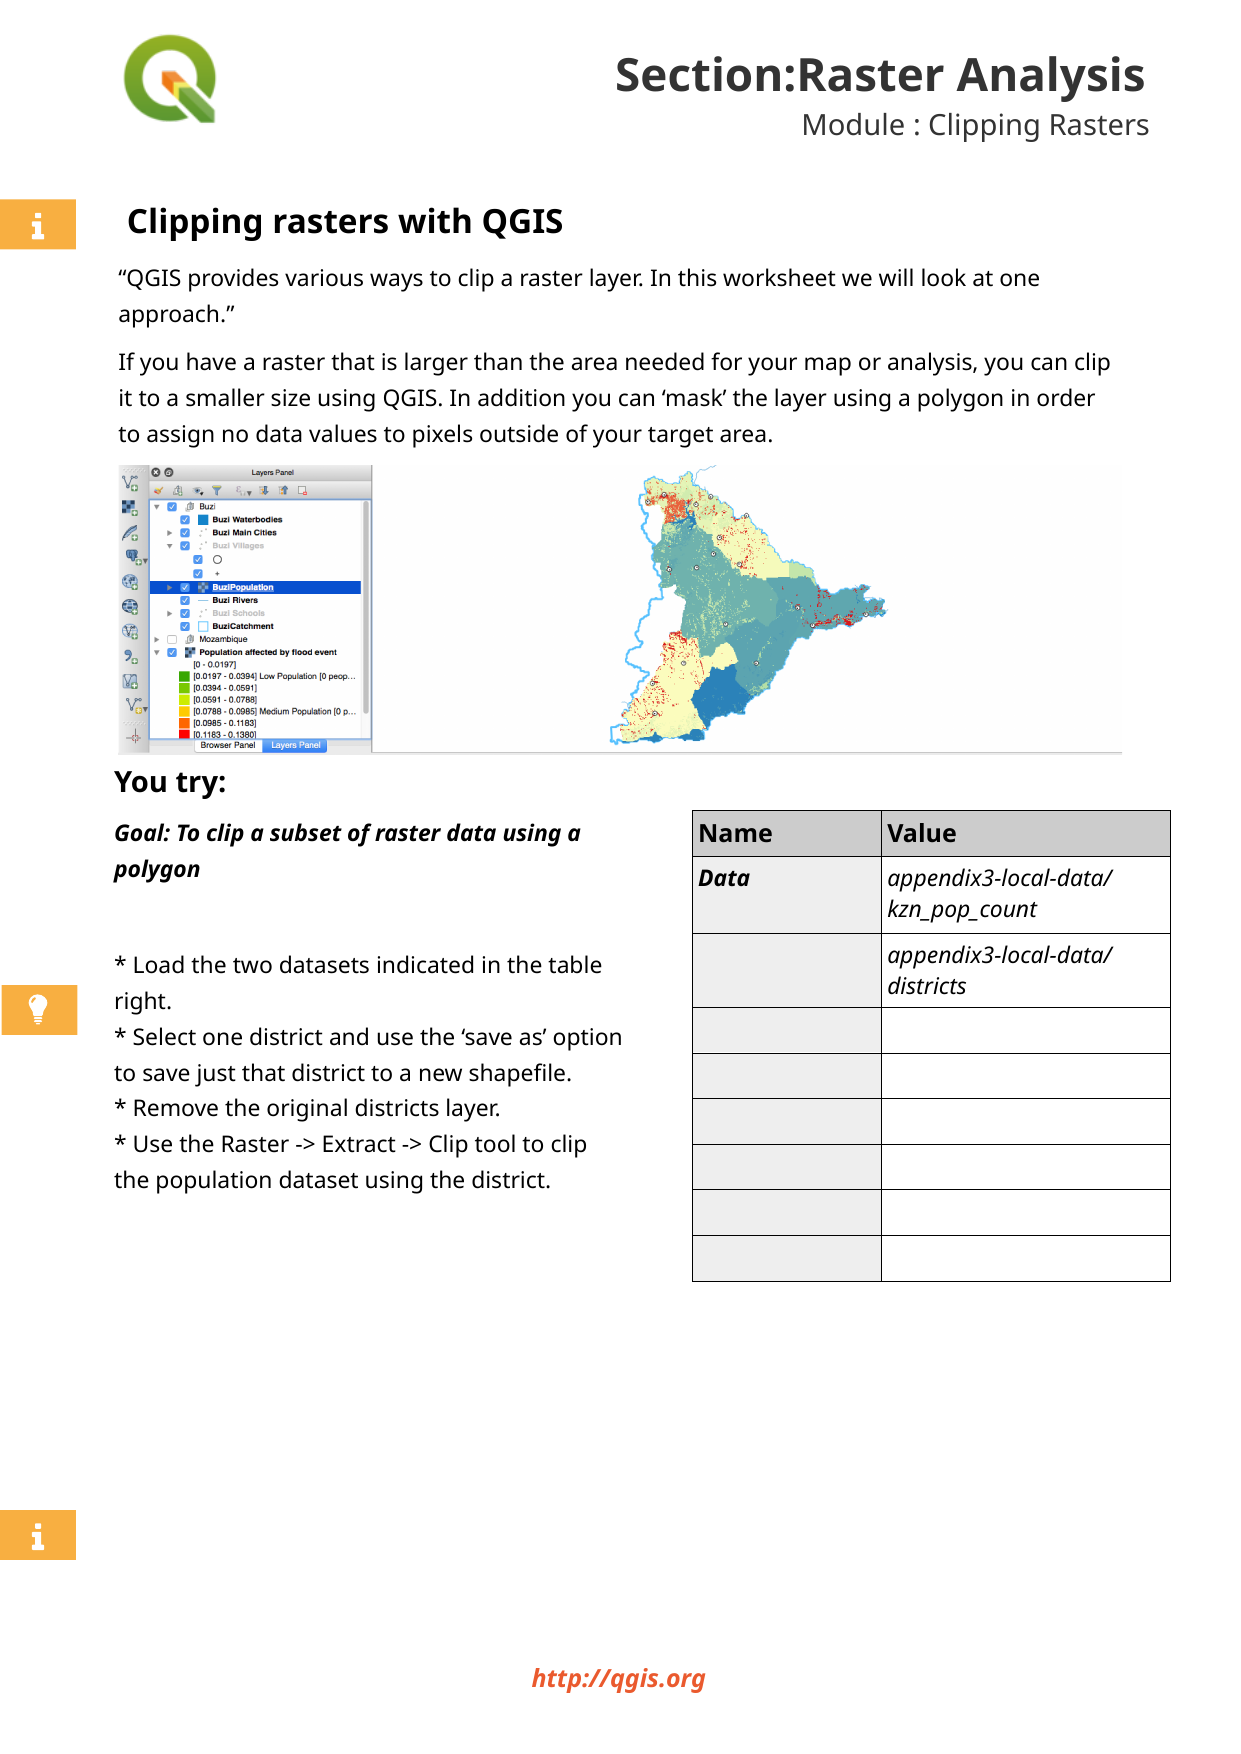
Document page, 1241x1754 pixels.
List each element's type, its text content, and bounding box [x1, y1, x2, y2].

table_cell [693, 1236, 881, 1281]
table_cell [882, 1008, 1170, 1052]
table_header Name [693, 811, 881, 856]
subtitle Clipping rasters with QGIS [118, 198, 1122, 243]
picture [118, 465, 1123, 755]
table_cell [882, 1054, 1170, 1098]
text If you have a raster that is larger than the area needed for your map or analysis, you can clip it to a smaller size using QGIS. In addition you can ‘mask’ the layer using a polygon in order to assign no data values to pixels outside of your target area. [118, 346, 1122, 449]
table_cell appendix3-local-data/districts [882, 934, 1170, 1007]
table_cell [882, 1236, 1170, 1281]
table_cell [693, 1099, 881, 1144]
table_cell [882, 1145, 1170, 1189]
table_cell [693, 1008, 881, 1052]
table_cell [693, 934, 881, 1007]
table_cell appendix3-local-data/kzn_pop_count [882, 857, 1170, 933]
table_cell [693, 1054, 881, 1098]
picture [122, 31, 218, 127]
table_cell [693, 1190, 881, 1235]
table_cell [693, 1145, 881, 1189]
text “QGIS provides various ways to clip a raster layer. In this worksheet we will look at one approach.” [118, 262, 1122, 329]
table_cell [882, 1099, 1170, 1144]
table_header Value [882, 811, 1170, 856]
table_cell [882, 1190, 1170, 1235]
table_cell Data [693, 857, 881, 933]
